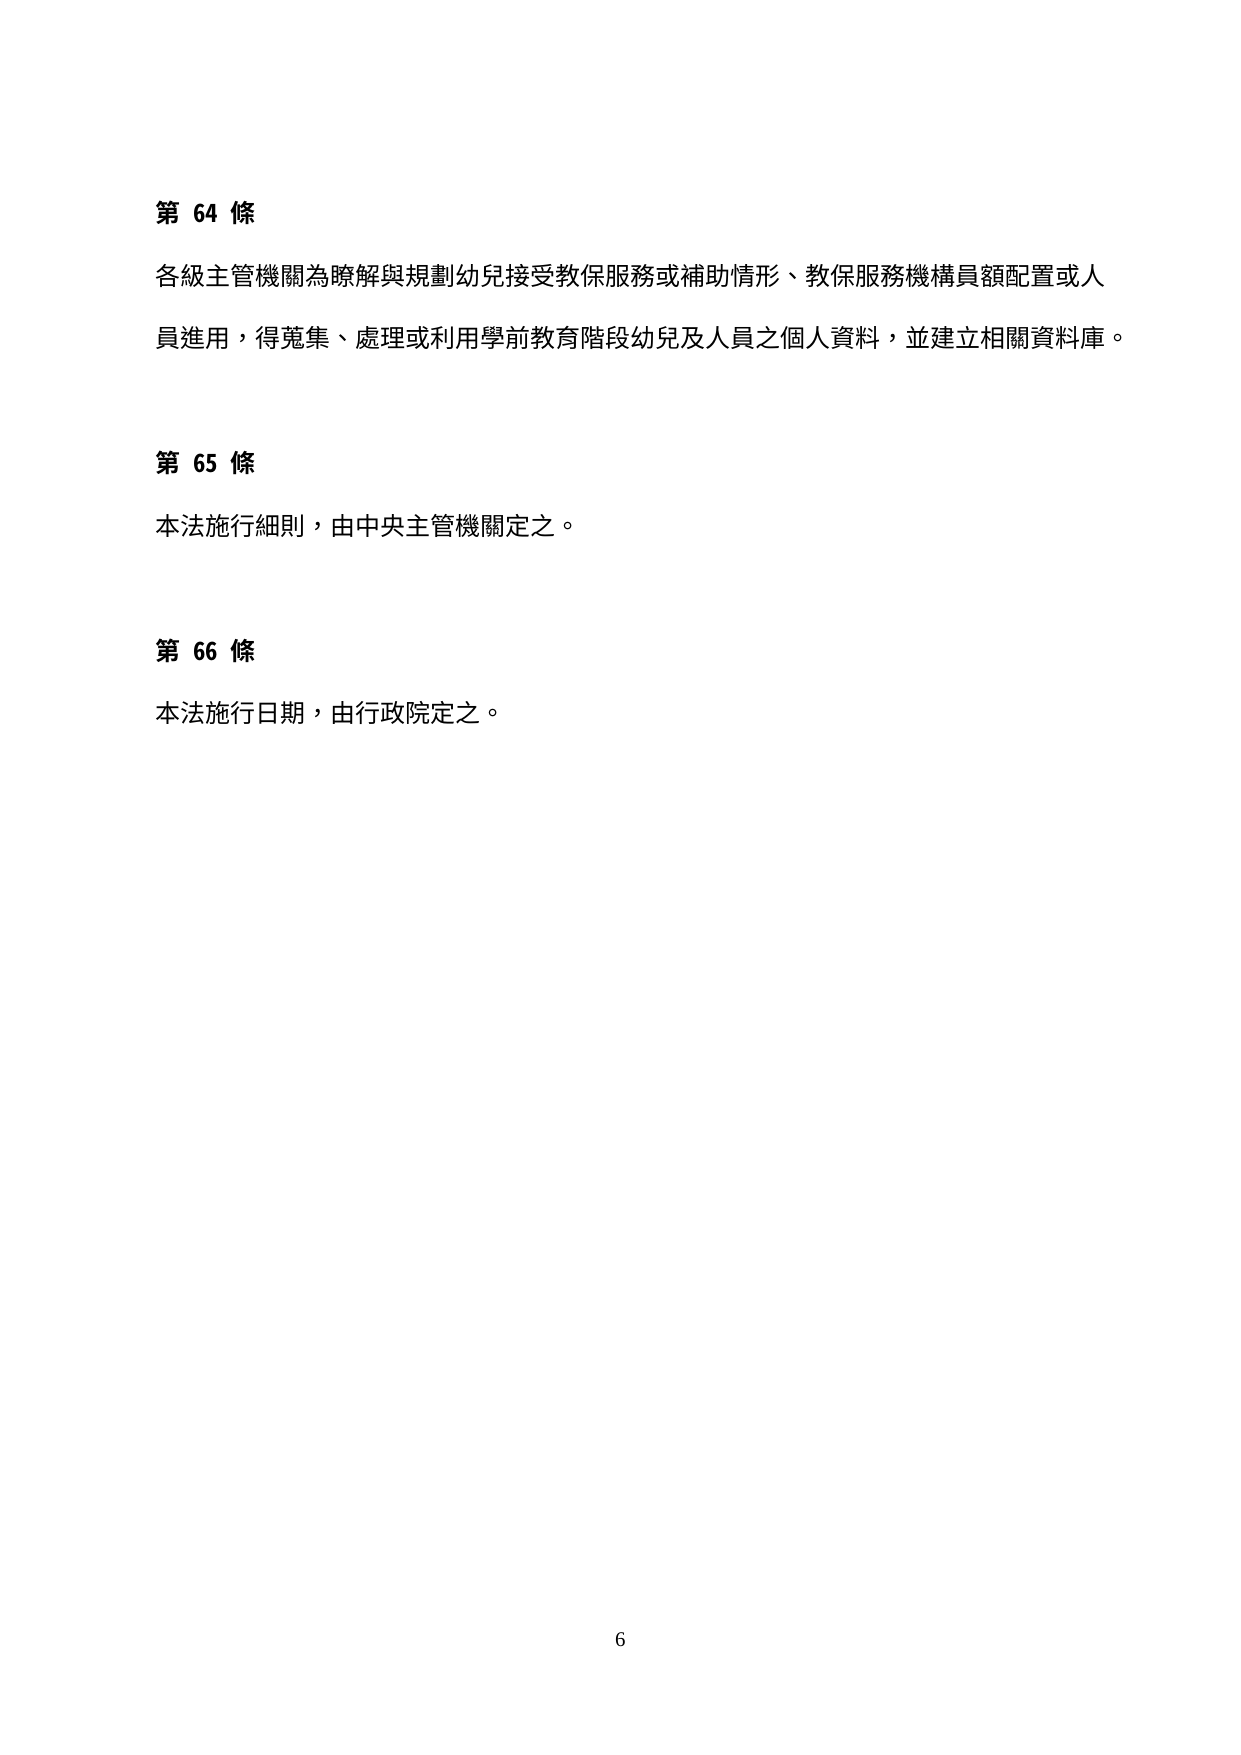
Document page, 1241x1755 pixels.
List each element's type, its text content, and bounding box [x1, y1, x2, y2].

text 各級主管機關為瞭解與規劃幼兒接受教保服務或補助情形、教保服務機構員額配置或人員進用，得蒐集、處理或利用學前教育階段幼兒及人員之個人資料，並建立相關資料庫。 [156, 233, 1122, 358]
text 本法施行日期，由行政院定之。 [156, 670, 1122, 733]
text 本法施行細則，由中央主管機關定之。 [156, 483, 1122, 545]
text 第 66 條 [156, 608, 1122, 670]
text 第 65 條 [156, 420, 1122, 483]
text 第 64 條 [156, 170, 1122, 233]
